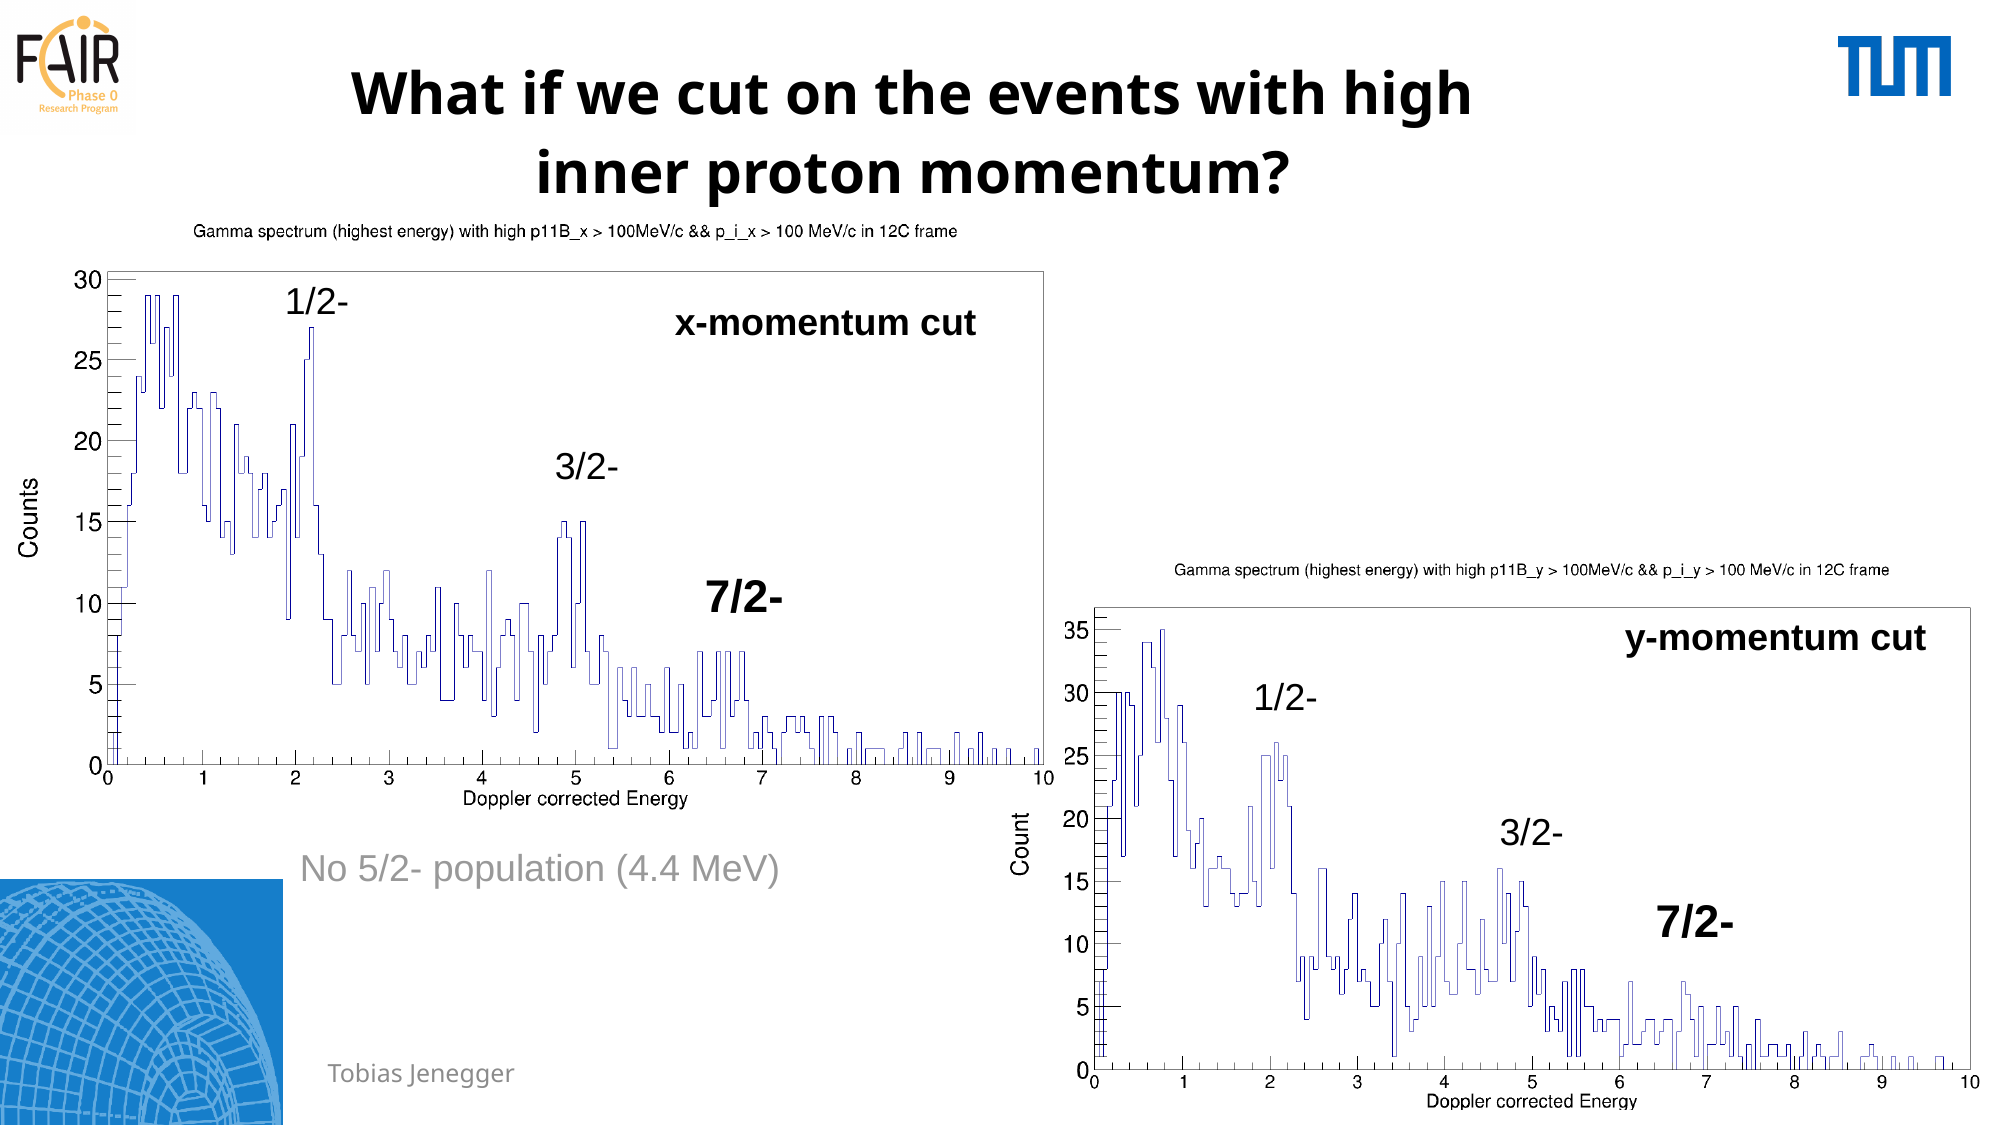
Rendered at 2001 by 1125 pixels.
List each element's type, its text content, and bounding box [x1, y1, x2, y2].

text_box No 5/2- population (4.4 MeV) [285, 840, 931, 897]
text_box 7/2- [1640, 888, 1791, 955]
text_box What if we cut on the events with high inner proton momentum? [315, 45, 1511, 196]
text_box x-momentum cut [660, 294, 1051, 436]
text_box y-momentum cut [1610, 609, 2000, 751]
picture [7, 210, 1981, 1111]
picture [0, 879, 283, 1125]
picture [1838, 36, 1951, 96]
picture [0, 0, 136, 135]
text_box 1/2- [1238, 668, 1359, 726]
text_box 7/2- [690, 563, 841, 631]
text_box 3/2- [540, 438, 661, 496]
text_box 3/2- [1484, 804, 1605, 862]
text_box Tobias Jenegger [312, 1042, 588, 1103]
text_box 1/2- [270, 273, 391, 330]
